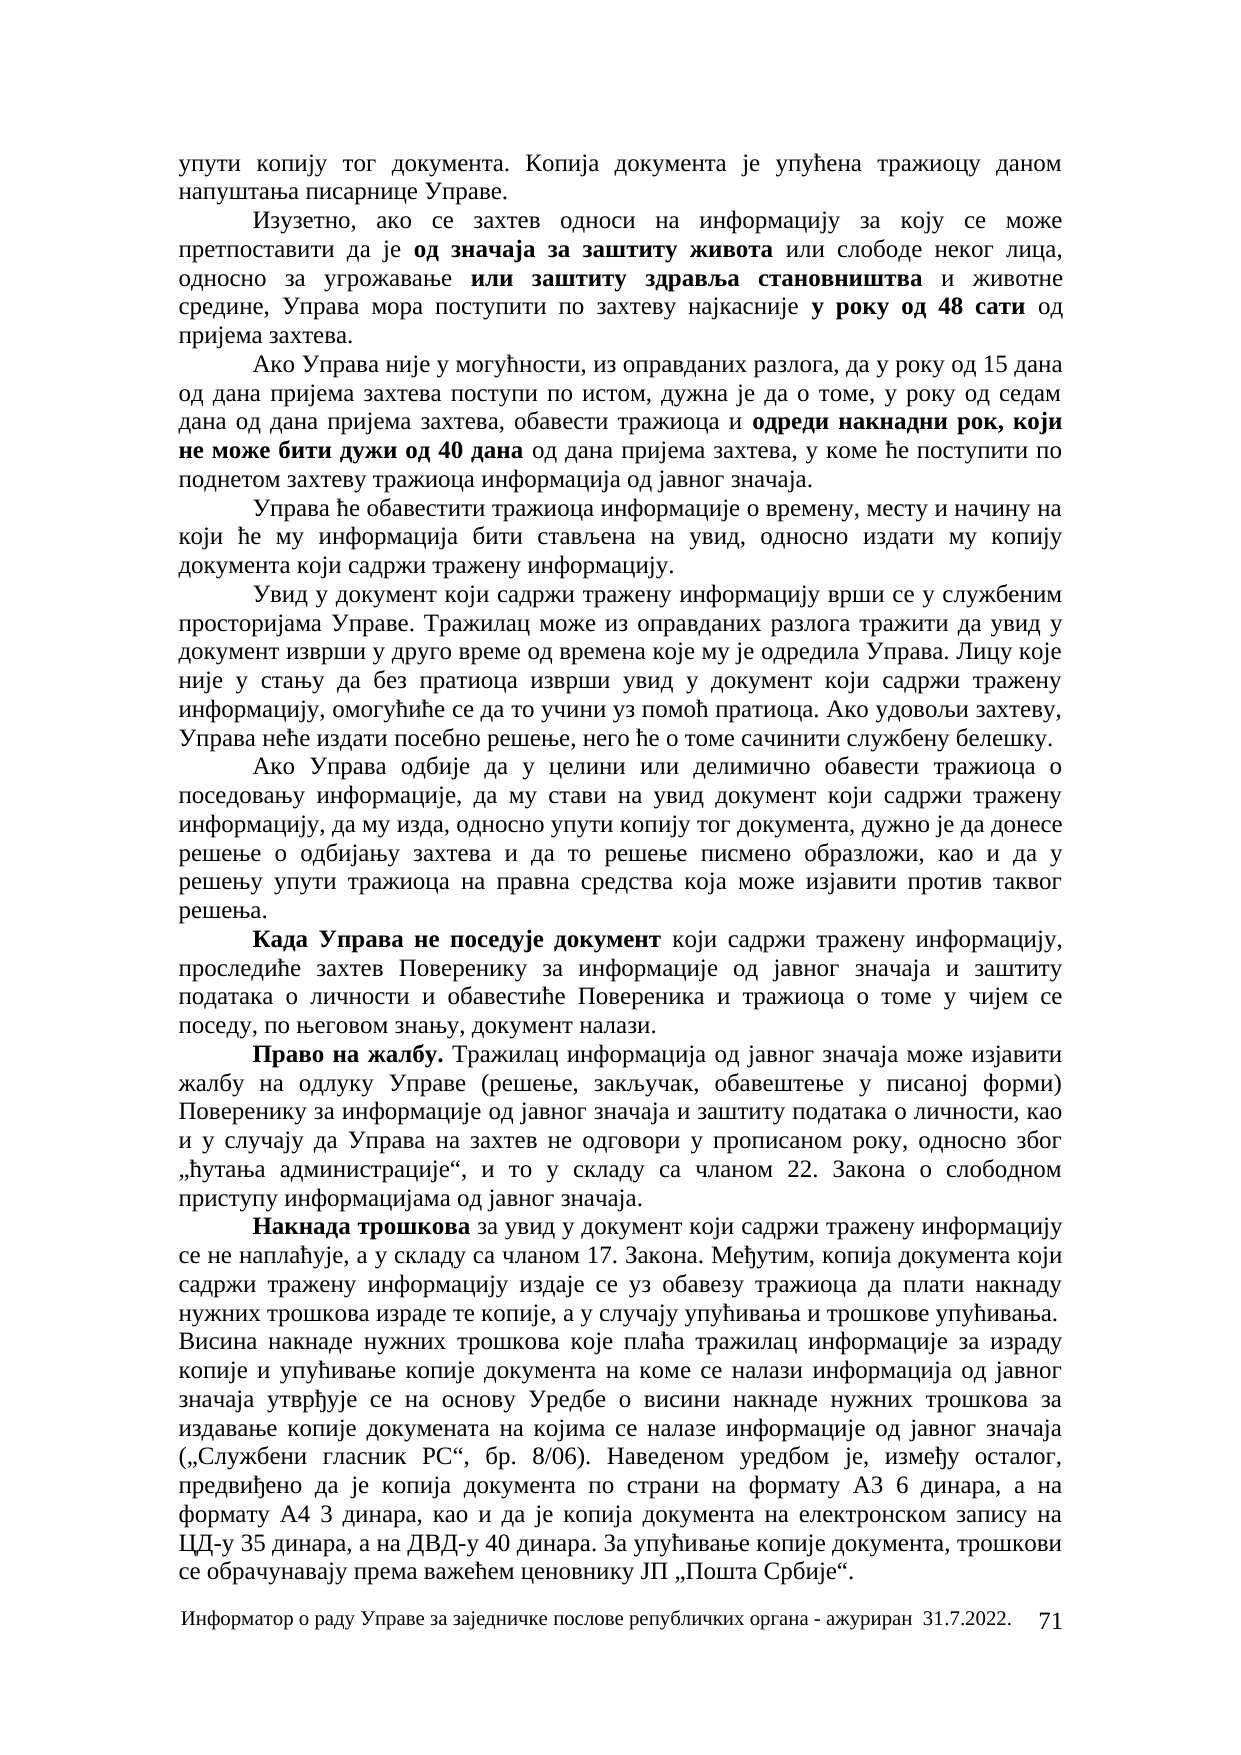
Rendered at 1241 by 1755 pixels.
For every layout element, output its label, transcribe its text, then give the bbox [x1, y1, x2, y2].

text упути копију тог документа. Копија документа је упућена тражиоцу даном напуштања писарнице Управе. [178, 148, 1063, 205]
text Ако Управа није у могућности, из оправданих разлога, да у року од 15 дана од дана пријема захтева поступи по истом, дужна је да о томе, у року од седам дана од дана пријема захтева, обавести тражиоца и одреди накнадни рок, који не може бити дужи од 40 дана од дана пријема захтева, у коме ће поступити по поднетом захтеву тражиоца информација од јавног значаја. [178, 349, 1063, 493]
text Висина накнаде нужних трошкова које плаћа тражилац информације за израду копије и упућивање копије документа на коме се налази информација од јавног значаја утврђује се на основу Уредбе о висини накнаде нужних трошкова за издавање копије докумената на којима се налазе информације од јавног значаја („Службени гласник РС“, бр. 8/06). Наведеном уредбом је, између осталог, предвиђено да је копија документа по страни на формату А3 6 динара, а на формату А4 3 динара, као и да је копија документа на електронском запису на ЦД-у 35 динара, а на ДВД-у 40 динара. За упућивање копије документа, трошкови се обрачунавају према важећем ценовнику ЈП „Пошта Србије“. [178, 1326, 1063, 1585]
text Ако Управа одбије да у целини или делимично обавести тражиоца о поседовању информације, да му стави на увид документ који садржи тражену информацију, да му изда, односно упути копију тог документа, дужно је да донесе решење о одбијању захтева и да то решење писмено образложи, као и да у решењу упути тражиоца на правна средства која може изјавити против таквог решења. [178, 751, 1063, 924]
text Накнада трошкова за увид у документ који садржи тражену информацију се не наплаћује, а у складу са чланом 17. Закона. Међутим, копија документа који садржи тражену информацију издаје се уз обавезу тражиоца да плати накнаду нужних трошкова израде те копије, а у случају упућивања и трошкове упућивања. [178, 1211, 1063, 1326]
text Управа ће обавестити тражиоца информације о времену, месту и начину на који ће му информација бити стављена на увид, односно издати му копију документа који садржи тражену информацију. [178, 493, 1063, 579]
text Изузетно, ако се захтев односи на информацију за коју се може претпоставити да је од значаја за заштиту живота или слободе неког лица, односно за угрожавање или заштиту здравља становништва и животне средине, Управа мора поступити по захтеву најкасније у року од 48 сати од пријема захтева. [178, 205, 1063, 349]
text Право на жалбу. Тражилац информација од јавног значаја може изјавити жалбу на одлуку Управе (решење, закључак, обавештење у писаној форми) Поверенику за информације од јавног значаја и заштиту података о личности, као и у случају да Управа на захтев не одговори у прописаном року, односно због „ћутања администрације“, и то у складу са чланом 22. Закона о слободном приступу информацијама од јавног значаја. [178, 1039, 1063, 1211]
text Увид у документ који садржи тражену информацију врши се у службеним просторијама Управе. Тражилац може из оправданих разлога тражити да увид у документ изврши у друго време од времена које му је одредила Управа. Лицу које није у стању да без пратиоца изврши увид у документ који садржи тражену информацију, омогућиће се да то учини уз помоћ пратиоца. Ако удовољи захтеву, Управа неће издати посебно решење, него ће о томе сачинити службену белешку. [178, 579, 1063, 751]
text Када Управа не поседује документ који садржи тражену информацију, проследиће захтев Поверенику за информације од јавног значаја и заштиту података о личности и обавестиће Повереника и тражиоца о томе у чијем се поседу, по његовом знању, документ налази. [178, 924, 1063, 1039]
